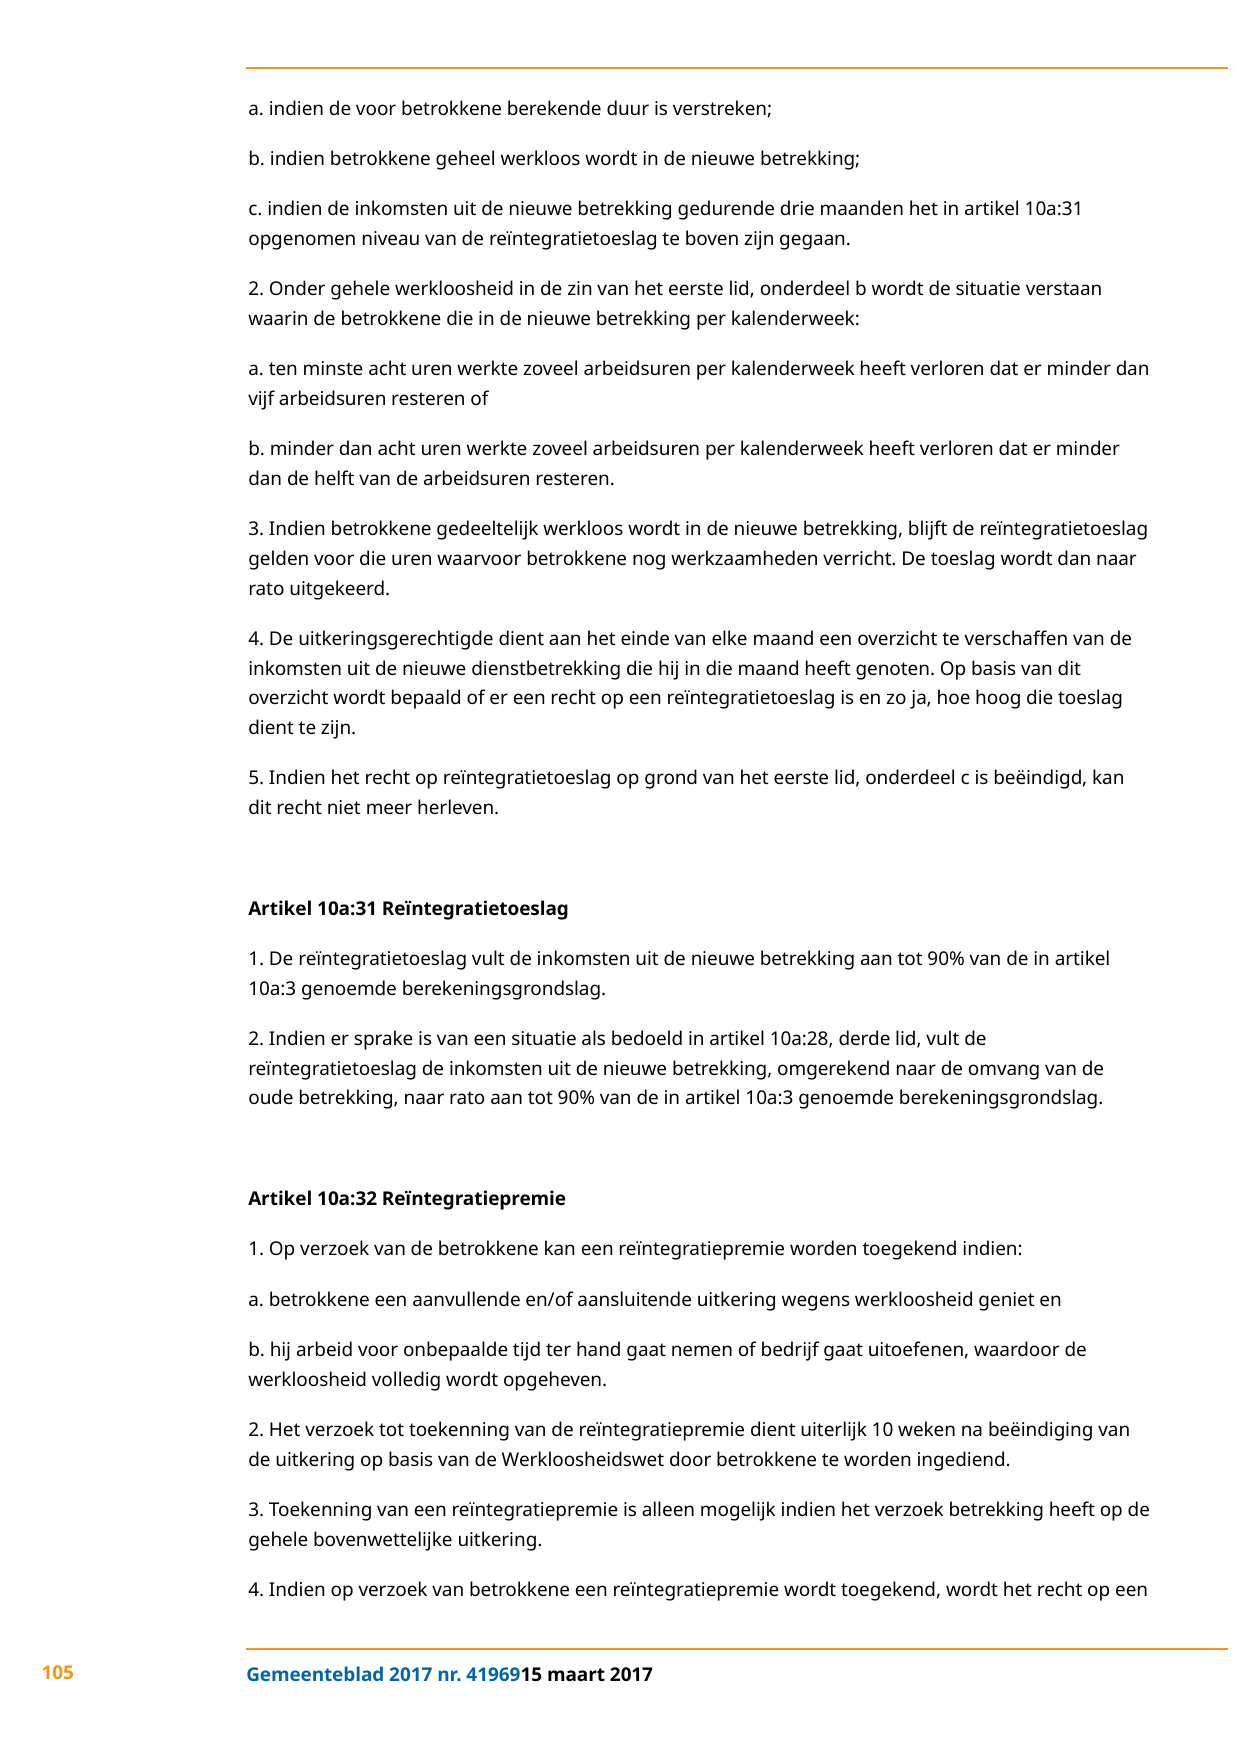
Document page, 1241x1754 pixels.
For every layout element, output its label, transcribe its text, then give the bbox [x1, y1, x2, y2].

text b. minder dan acht uren werkte zoveel arbeidsuren per kalenderweek heeft verloren dat er minder dan de helft van de arbeidsuren resteren. [248, 436, 1152, 491]
text 1. De reïntegratietoeslag vult de inkomsten uit de nieuwe betrekking aan tot 90% van de in artikel 10a:3 genoemde berekeningsgrondslag. [248, 945, 1152, 1001]
text 2. Het verzoek tot toekenning van de reïntegratiepremie dient uiterlijk 10 weken na beëindiging van de uitkering op basis van de Werkloosheidswet door betrokkene te worden ingediend. [248, 1416, 1152, 1472]
text a. indien de voor betrokkene berekende duur is verstreken; [248, 95, 1152, 121]
text 2. Indien er sprake is van een situatie als bedoeld in artikel 10a:28, derde lid, vult de reïntegratietoeslag de inkomsten uit de nieuwe betrekking, omgerekend naar de omvang van de oude betrekking, naar rato aan tot 90% van de in artikel 10a:3 genoemde berekeningsgrondslag. [248, 1025, 1152, 1110]
text 3. Toekenning van een reïntegratiepremie is alleen mogelijk indien het verzoek betrekking heeft op de gehele bovenwettelijke uitkering. [248, 1496, 1152, 1552]
text Artikel 10a:32 Reïntegratiepremie [248, 1185, 1152, 1211]
text 3. Indien betrokkene gedeeltelijk werkloos wordt in de nieuwe betrekking, blijft de reïntegratietoeslag gelden voor die uren waarvoor betrokkene nog werkzaamheden verricht. De toeslag wordt dan naar rato uitgekeerd. [248, 516, 1152, 601]
text 2. Onder gehele werkloosheid in de zin van het eerste lid, onderdeel b wordt de situatie verstaan waarin de betrokkene die in de nieuwe betrekking per kalenderweek: [248, 276, 1152, 331]
text 4. Indien op verzoek van betrokkene een reïntegratiepremie wordt toegekend, wordt het recht op een [248, 1576, 1152, 1602]
text b. indien betrokkene geheel werkloos wordt in de nieuwe betrekking; [248, 145, 1152, 171]
text b. hij arbeid voor onbepaalde tijd ter hand gaat nemen of bedrijf gaat uitoefenen, waardoor de werkloosheid volledig wordt opgeheven. [248, 1336, 1152, 1392]
text a. ten minste acht uren werkte zoveel arbeidsuren per kalenderweek heeft verloren dat er minder dan vijf arbeidsuren resteren of [248, 356, 1152, 411]
text 5. Indien het recht op reïntegratietoeslag op grond van het eerste lid, onderdeel c is beëindigd, kan dit recht niet meer herleven. [248, 764, 1152, 820]
text c. indien de inkomsten uit de nieuwe betrekking gedurende drie maanden het in artikel 10a:31 opgenomen niveau van de reïntegratietoeslag te boven zijn gegaan. [248, 196, 1152, 251]
text 1. Op verzoek van de betrokkene kan een reïntegratiepremie worden toegekend indien: [248, 1236, 1152, 1261]
text a. betrokkene een aanvullende en/of aansluitende uitkering wegens werkloosheid geniet en [248, 1286, 1152, 1312]
text 4. De uitkeringsgerechtigde dient aan het einde van elke maand een overzicht te verschaffen van de inkomsten uit de nieuwe dienstbetrekking die hij in die maand heeft genoten. Op basis van dit overzicht wordt bepaald of er een recht op een reïntegratietoeslag is en zo ja, hoe hoog die toeslag dient te zijn. [248, 625, 1152, 740]
text Artikel 10a:31 Reïntegratietoeslag [248, 895, 1152, 921]
picture [41, 47, 231, 172]
